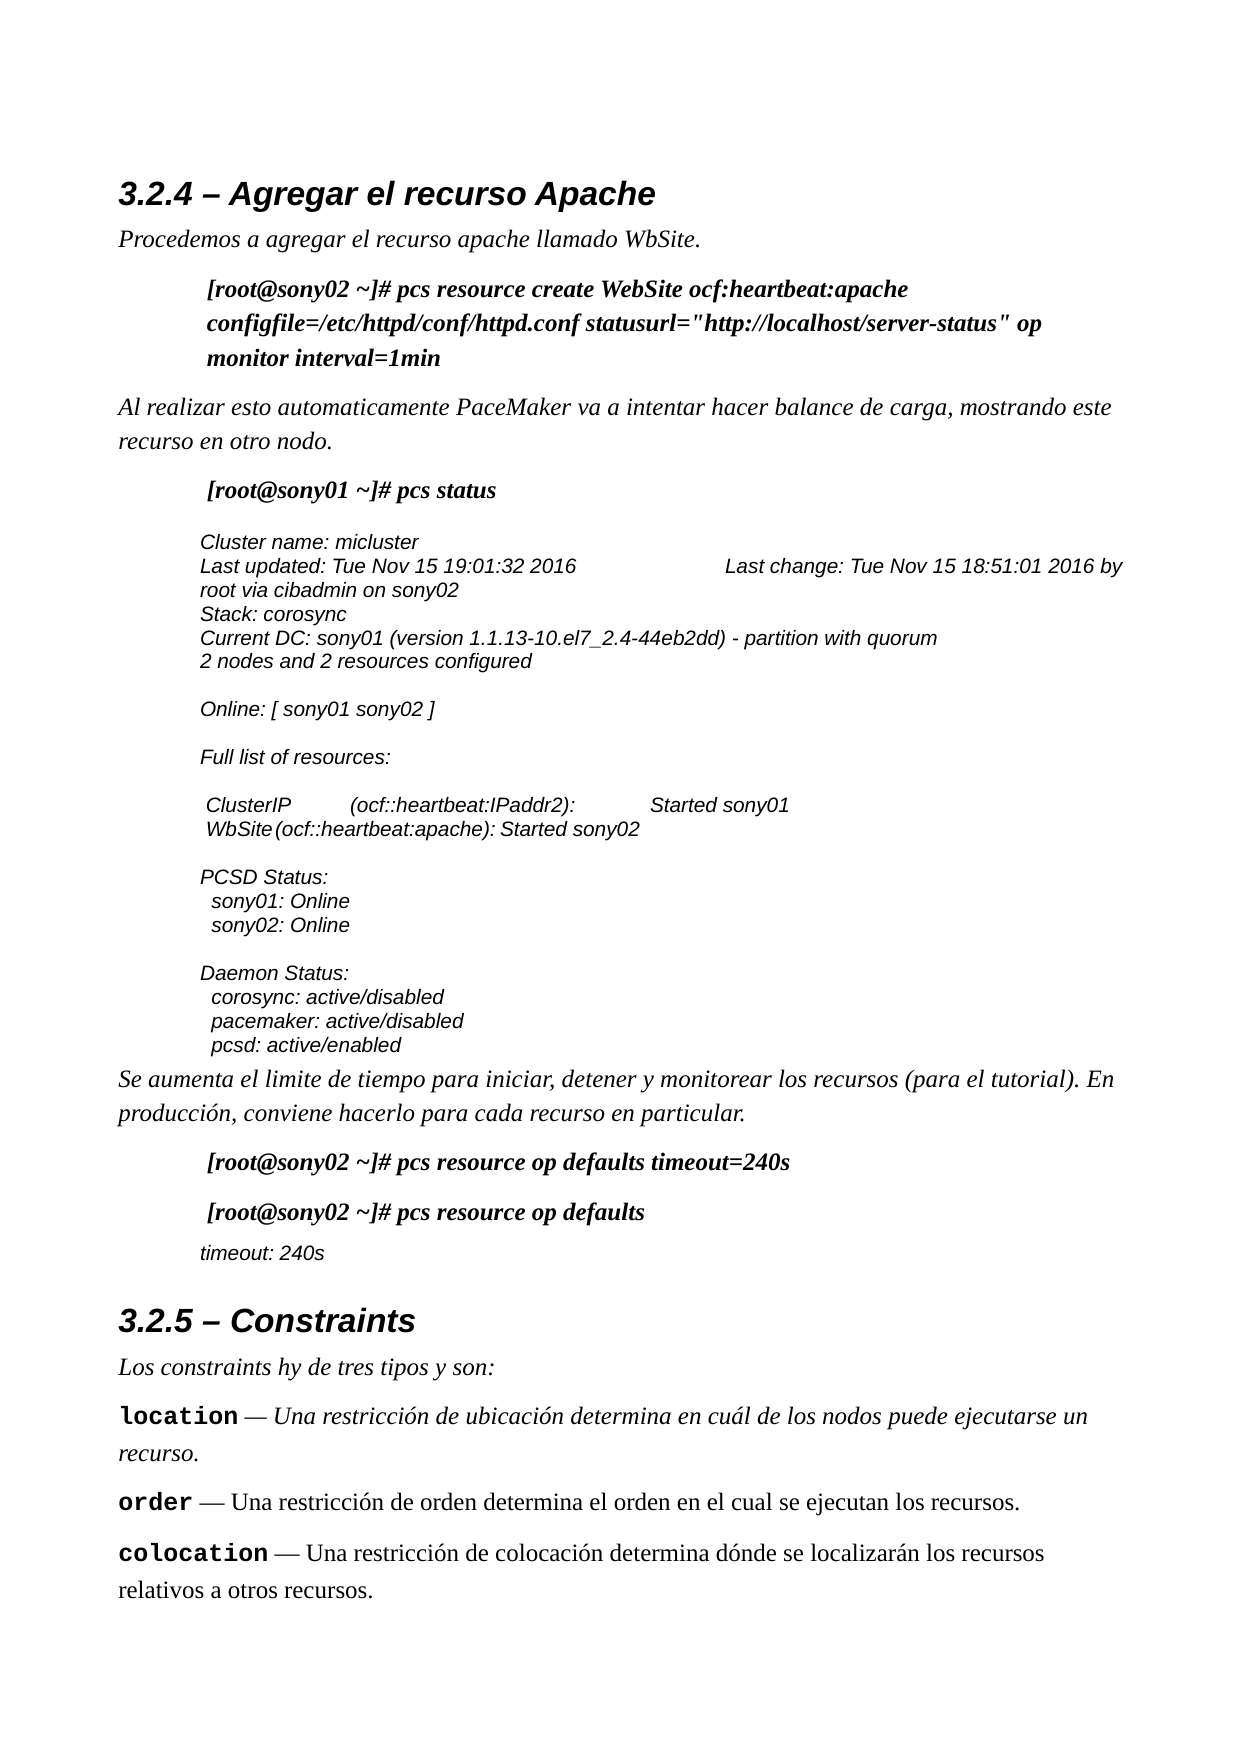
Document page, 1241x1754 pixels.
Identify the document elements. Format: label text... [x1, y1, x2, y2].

subtitle 3.2.4 – Agregar el recurso Apache [118, 173, 1122, 212]
text [root@sony02 ~]# pcs resource op defaults timeout=240s [207, 1147, 1122, 1176]
text colocation — Una restricción de colocación determina dónde se localizarán los recursos relativos a otros recursos. [118, 1538, 1122, 1604]
text order — Una restricción de orden determina el orden en el cual se ejecutan los recursos. [118, 1487, 1122, 1518]
text [root@sony01 ~]# pcs status [207, 475, 1122, 504]
text location — Una restricción de ubicación determina en cuál de los nodos puede ejecutarse un recurso. [118, 1401, 1122, 1466]
text Procedemos a agregar el recurso apache llamado WbSite. [118, 224, 1122, 253]
text Se aumenta el limite de tiempo para iniciar, detener y monitorear los recursos (para el tutorial). En producción, conviene hacerlo para cada recurso en particular. [118, 1064, 1122, 1127]
text Al realizar esto automaticamente PaceMaker va a intentar hacer balance de carga, mostrando este recurso en otro nodo. [118, 392, 1122, 455]
subtitle 3.2.5 – Constraints [118, 1301, 1122, 1339]
text Los constraints hy de tres tipos y son: [118, 1352, 1122, 1381]
text [root@sony02 ~]# pcs resource op defaults [207, 1197, 1122, 1225]
text [root@sony02 ~]# pcs resource create WebSite ocf:heartbeat:apache configfile=/etc/httpd/conf/httpd.conf statusurl="http://localhost/server-status" op monitor interval=1min [207, 274, 1122, 371]
